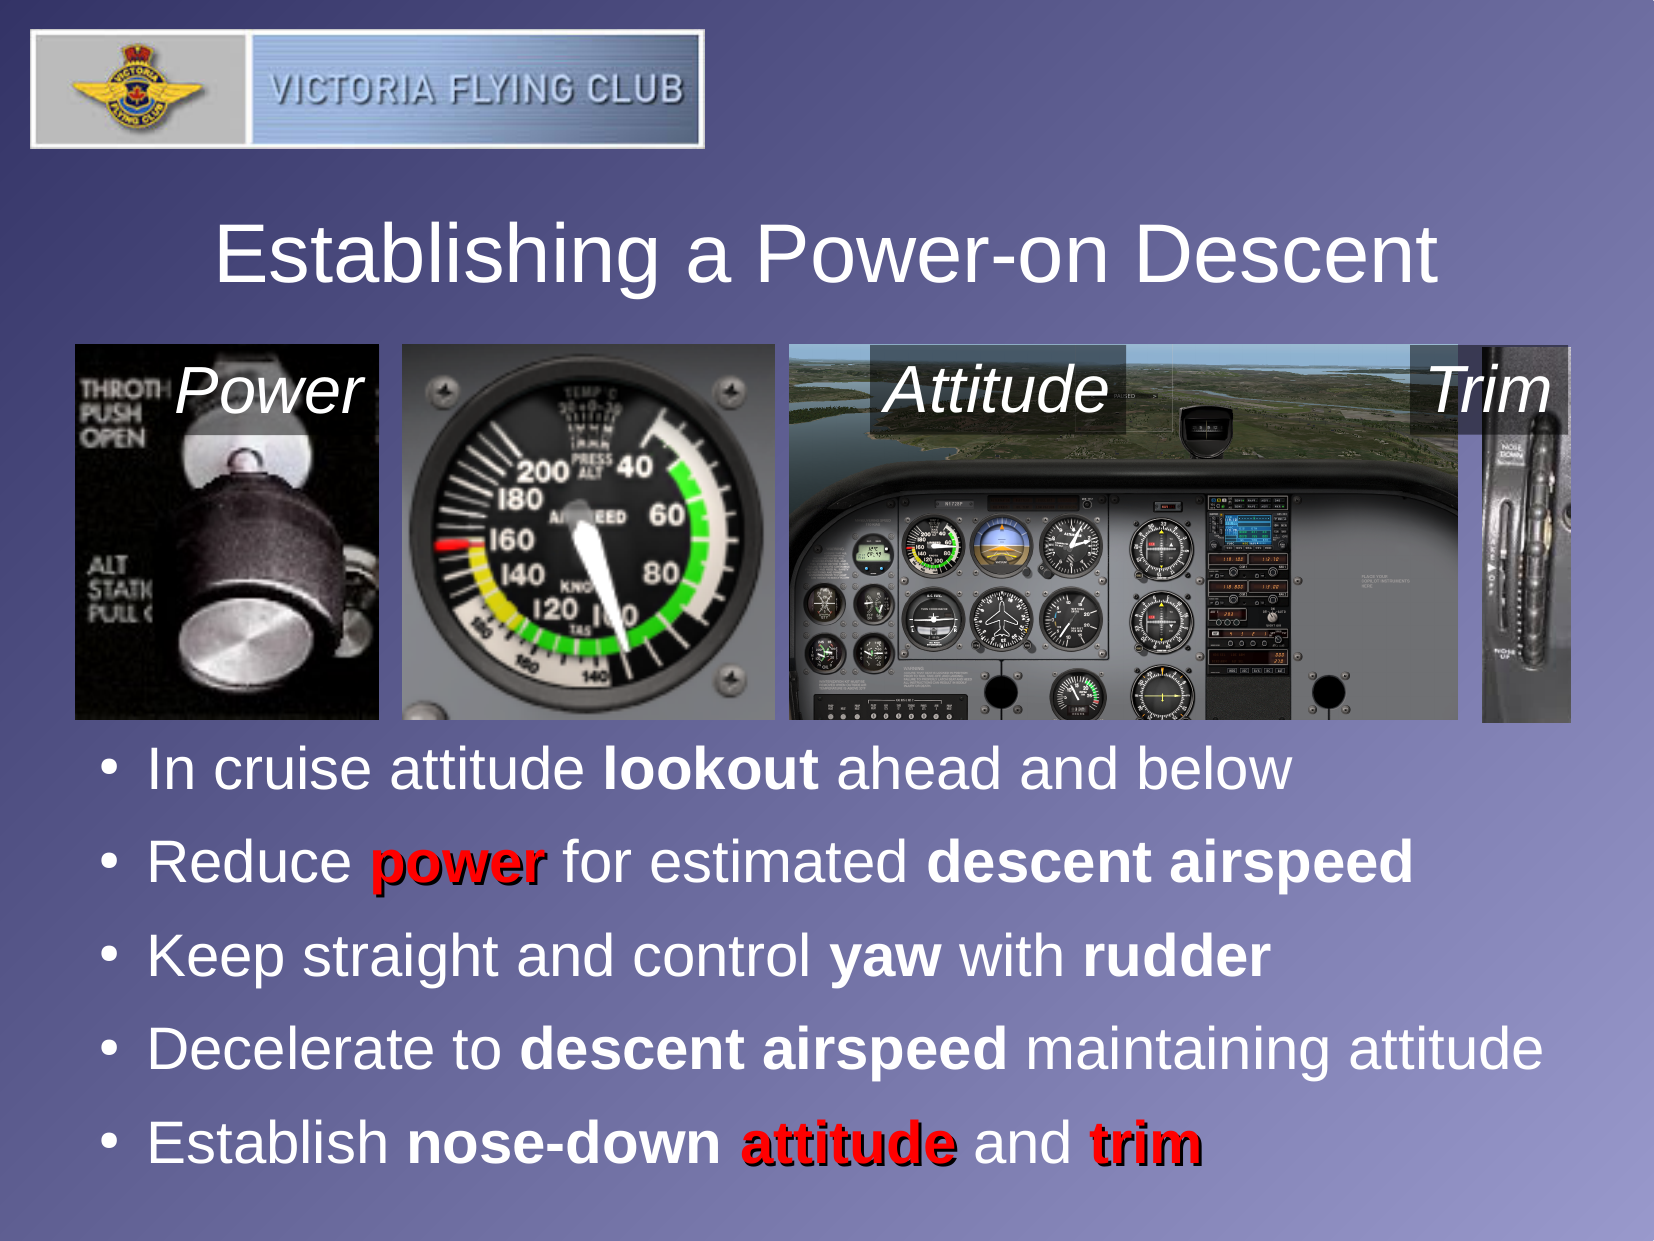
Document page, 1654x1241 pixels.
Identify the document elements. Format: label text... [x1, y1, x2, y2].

text_box Power [159, 345, 380, 436]
text_box Trim [1410, 345, 1569, 435]
picture [75, 344, 379, 720]
picture [402, 344, 775, 720]
title Establishing a Power-on Descent [82, 149, 1571, 357]
picture [1482, 347, 1571, 723]
list In cruise attitude lookout ahead and below Reduce power for estimated descent airspeed Keep straight and control yaw with rudder Decelerate to descent airspeed maintaining attitude Establish nose-down attitude and trim [82, 734, 1571, 1200]
text_box Attitude [870, 344, 1127, 435]
picture [789, 344, 1458, 720]
picture [30, 29, 705, 149]
